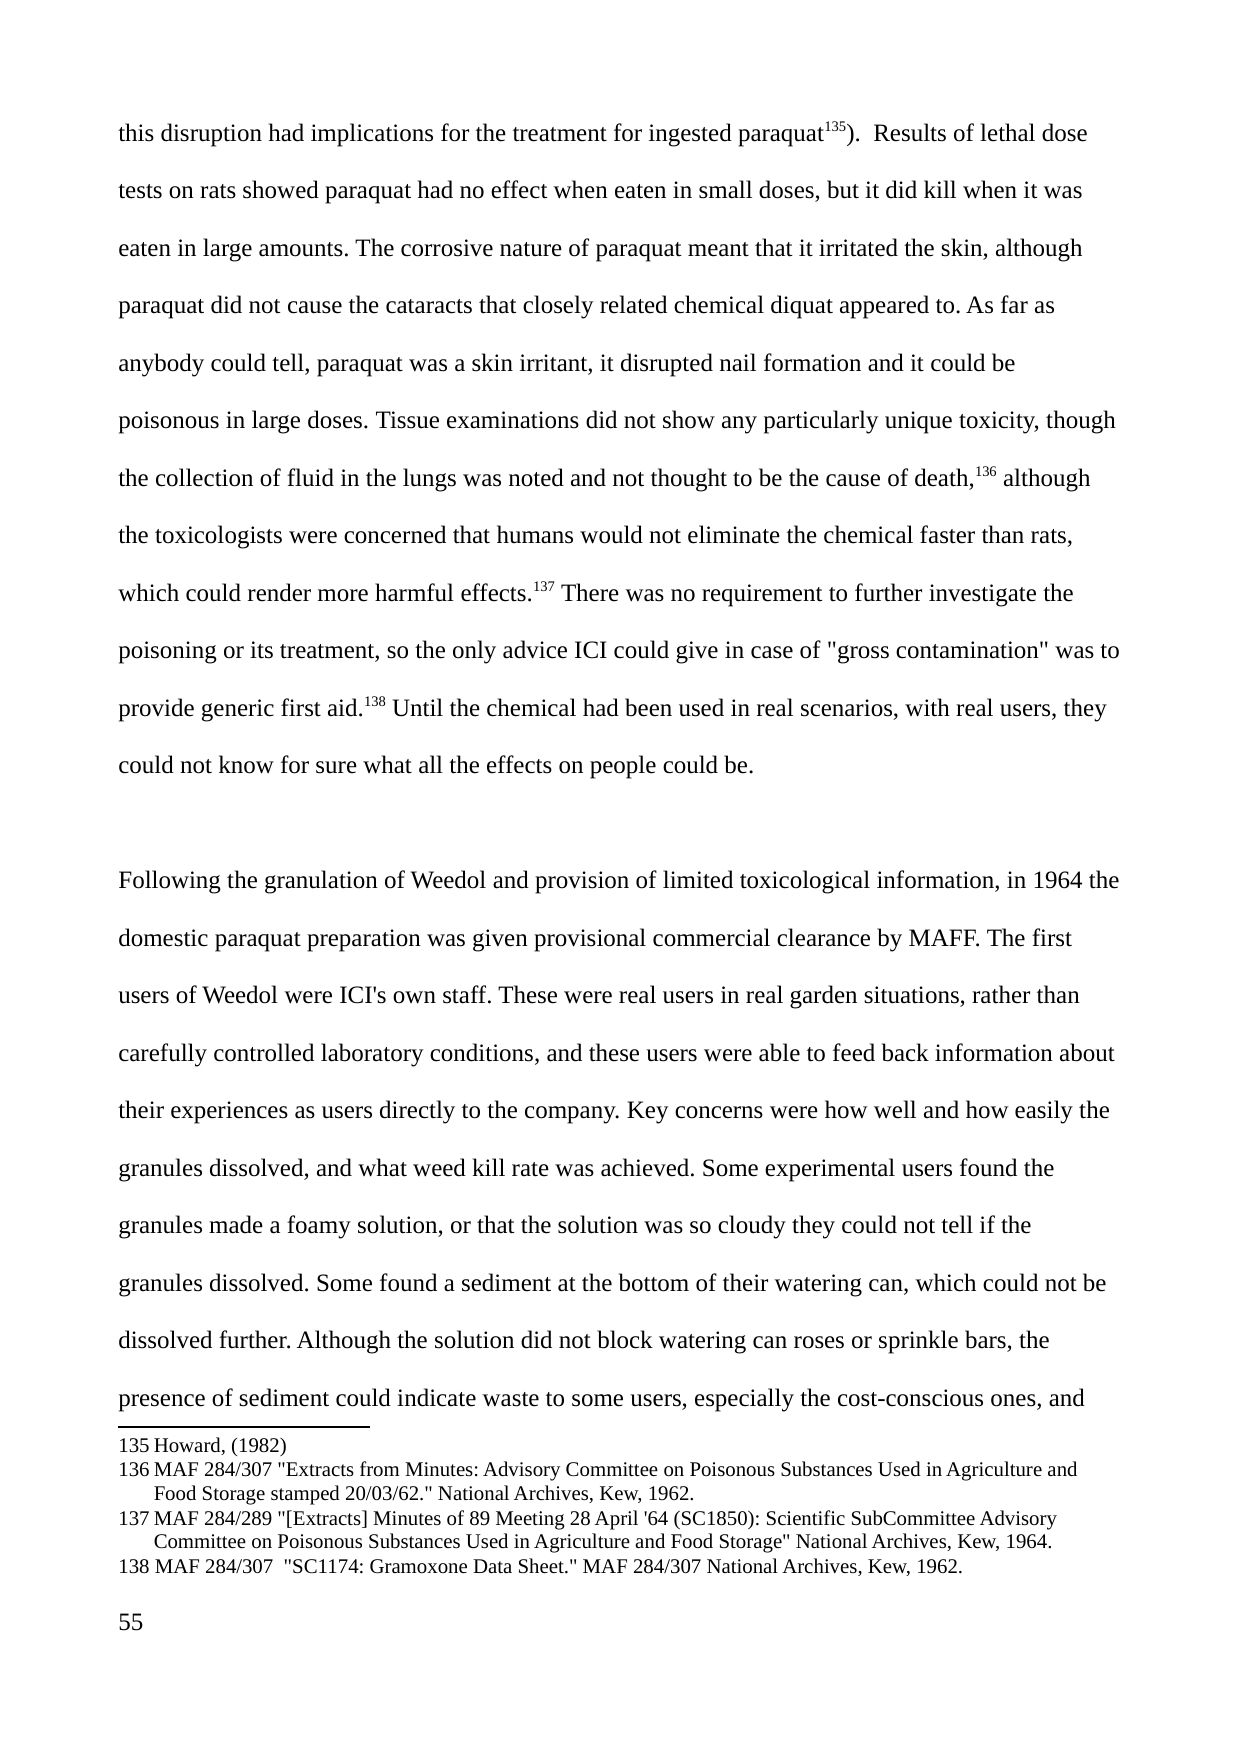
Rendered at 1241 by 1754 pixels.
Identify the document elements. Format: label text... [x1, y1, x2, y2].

text MAF 284/307 "Extracts from Minutes: Advisory Committee on Poisonous Substances Used in Agriculture and Food Storage stamped 20/03/62." National Archives, Kew, 1962. [118, 1457, 1122, 1505]
text Following the granulation of Weedol and provision of limited toxicological information, in 1964 the domestic paraquat preparation was given provisional commercial clearance by MAFF. The first users of Weedol were ICI's own staff. These were real users in real garden situations, rather than carefully controlled laboratory conditions, and these users were able to feed back information about their experiences as users directly to the company. Key concerns were how well and how easily the granules dissolved, and what weed kill rate was achieved. Some experimental users found the granules made a foamy solution, or that the solution was so cloudy they could not tell if the granules dissolved. Some found a sediment at the bottom of their watering can, which could not be dissolved further. Although the solution did not block watering can roses or sprinkle bars, the presence of sediment could indicate waste to some users, especially the cost-conscious ones, and [118, 866, 1122, 1412]
text Howard, (1982) [118, 1433, 1122, 1457]
text MAF 284/307 "SC1174: Gramoxone Data Sheet." MAF 284/307 National Archives, Kew, 1962. [118, 1553, 1122, 1578]
text MAF 284/289 "[Extracts] Minutes of 89 Meeting 28 April '64 (SC1850): Scientific SubCommittee Advisory Committee on Poisonous Substances Used in Agriculture and Food Storage" National Archives, Kew, 1964. [118, 1505, 1122, 1553]
text this disruption had implications for the treatment for ingested paraquat). Results of lethal dose tests on rats showed paraquat had no effect when eaten in small doses, but it did kill when it was eaten in large amounts. The corrosive nature of paraquat meant that it irritated the skin, although paraquat did not cause the cataracts that closely related chemical diquat appeared to. As far as anybody could tell, paraquat was a skin irritant, it disrupted nail formation and it could be poisonous in large doses. Tissue examinations did not show any particularly unique toxicity, though the collection of fluid in the lungs was noted and not thought to be the cause of death, although the toxicologists were concerned that humans would not eliminate the chemical faster than rats, which could render more harmful effects. There was no requirement to further investigate the poisoning or its treatment, so the only advice ICI could give in case of "gross contamination" was to provide generic first aid. Until the chemical had been used in real scenarios, with real users, they could not know for sure what all the effects on people could be. [118, 118, 1122, 779]
